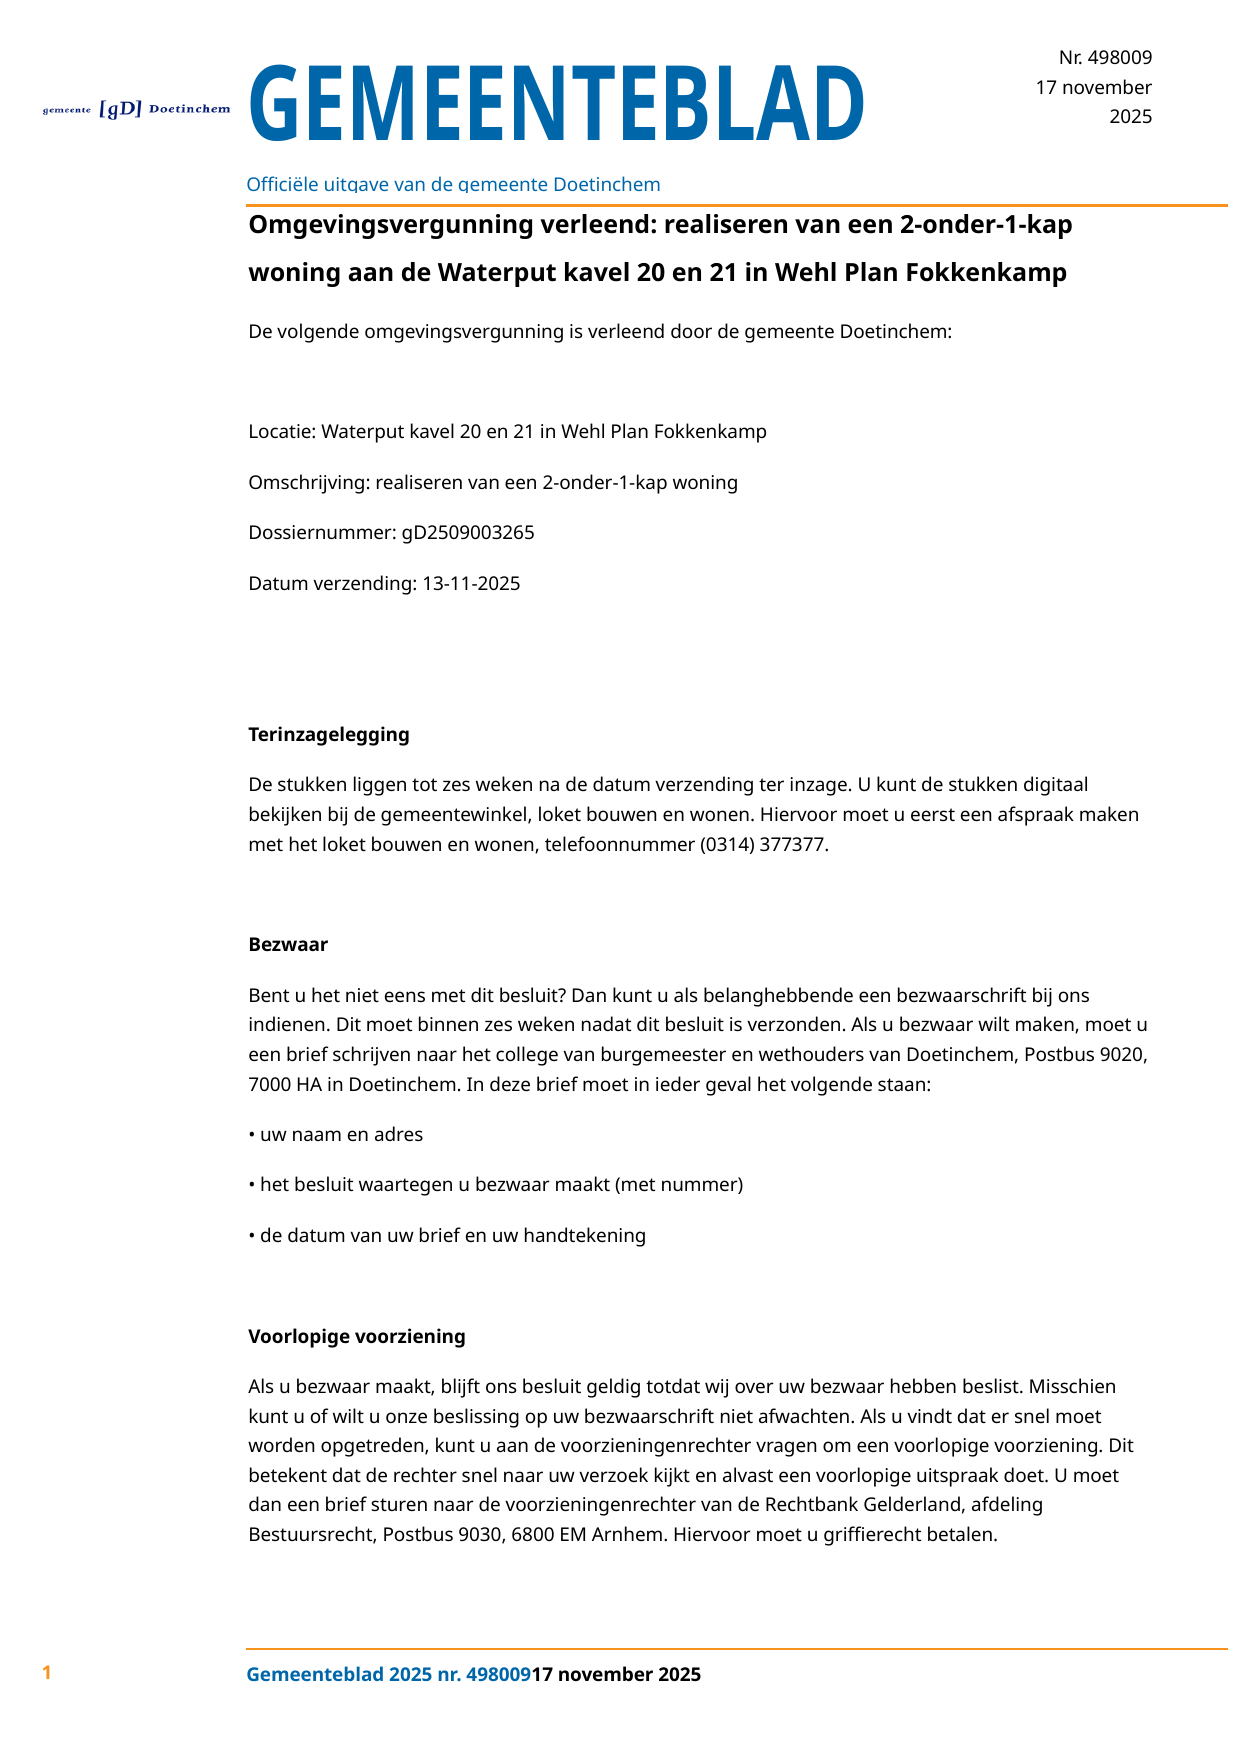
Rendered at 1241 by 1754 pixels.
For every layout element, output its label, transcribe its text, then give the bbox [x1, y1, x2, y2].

picture [41, 47, 231, 172]
text Datum verzending: 13-11-2025 [248, 570, 1152, 596]
text De volgende omgevingsvergunning is verleend door de gemeente Doetinchem: [248, 318, 1152, 344]
text • uw naam en adres [248, 1121, 1152, 1147]
text • de datum van uw brief en uw handtekening [248, 1222, 1152, 1248]
text De stukken liggen tot zes weken na de datum verzending ter inzage. U kunt de stukken digitaal bekijken bij de gemeentewinkel, loket bouwen en wonen. Hiervoor moet u eerst een afspraak maken met het loket bouwen en wonen, telefoonnummer (0314) 377377. [248, 772, 1152, 857]
text Voorlopige voorziening [248, 1323, 1152, 1349]
text Omschrijving: realiseren van een 2-onder-1-kap woning [248, 469, 1152, 495]
text • het besluit waartegen u bezwaar maakt (met nummer) [248, 1172, 1152, 1197]
text Dossiernummer: gD2509003265 [248, 519, 1152, 545]
text Terinzagelegging [248, 721, 1152, 747]
text Locatie: Waterput kavel 20 en 21 in Wehl Plan Fokkenkamp [248, 419, 1152, 444]
text Bezwaar [248, 932, 1152, 957]
text Bent u het niet eens met dit besluit? Dan kunt u als belanghebbende een bezwaarschrift bij ons indienen. Dit moet binnen zes weken nadat dit besluit is verzonden. Als u bezwaar wilt maken, moet u een brief schrijven naar het college van burgemeester en wethouders van Doetinchem, Postbus 9020, 7000 HA in Doetinchem. In deze brief moet in ieder geval het volgende staan: [248, 982, 1152, 1097]
text Omgevingsvergunning verleend: realiseren van een 2-onder-1-kap woning aan de Waterput kavel 20 en 21 in Wehl Plan Fokkenkamp [248, 207, 1152, 288]
text Als u bezwaar maakt, blijft ons besluit geldig totdat wij over uw bezwaar hebben beslist. Misschien kunt u of wilt u onze beslissing op uw bezwaarschrift niet afwachten. Als u vindt dat er snel moet worden opgetreden, kunt u aan de voorzieningenrechter vragen om een voorlopige voorziening. Dit betekent dat de rechter snel naar uw verzoek kijkt en alvast een voorlopige uitspraak doet. U moet dan een brief sturen naar de voorzieningenrechter van de Rechtbank Gelderland, afdeling Bestuursrecht, Postbus 9030, 6800 EM Arnhem. Hiervoor moet u griffierecht betalen. [248, 1373, 1152, 1547]
